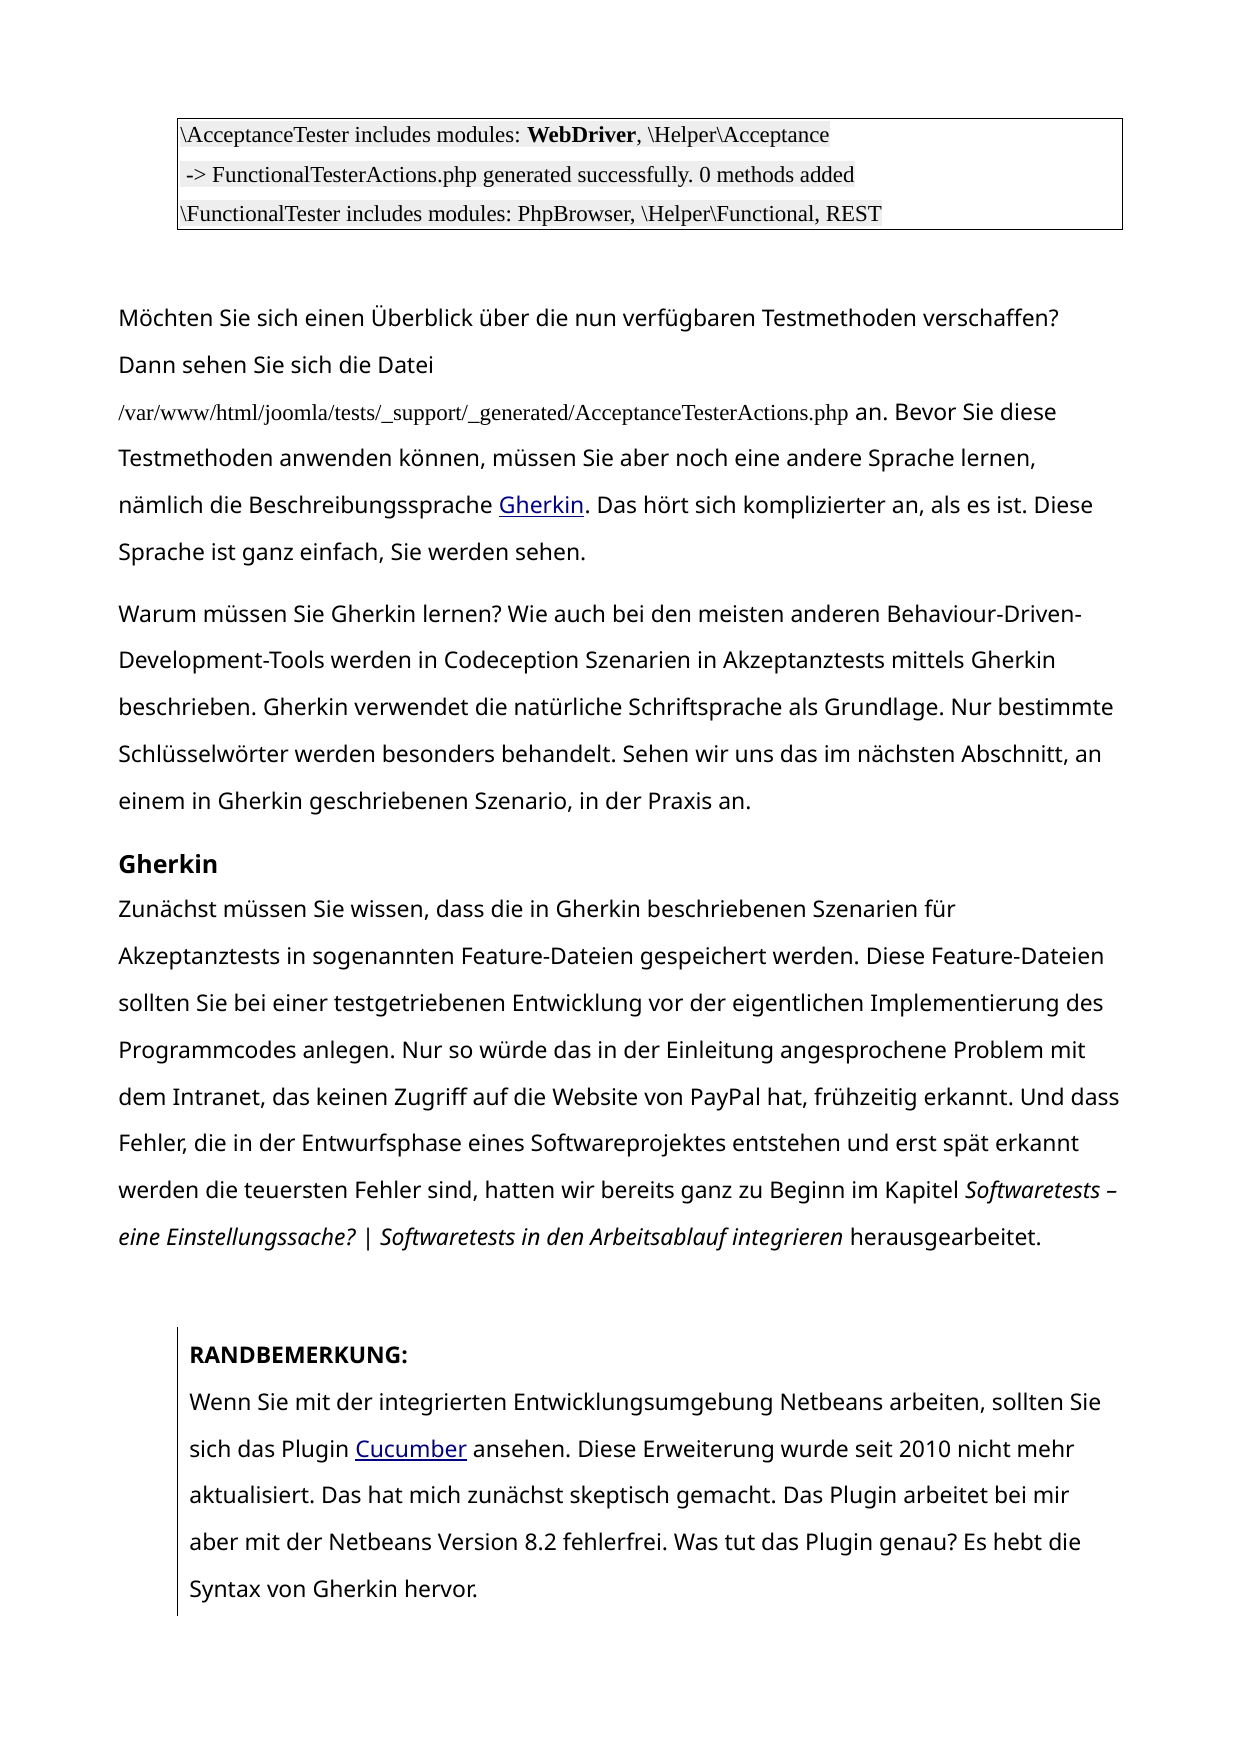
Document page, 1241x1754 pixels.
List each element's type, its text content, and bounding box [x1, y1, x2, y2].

subtitle Gherkin [118, 846, 1122, 881]
text Warum müssen Sie Gherkin lernen? Wie auch bei den meisten anderen Behaviour-Driven-Development-Tools werden in Codeception Szenarien in Akzeptanztests mittels Gherkin beschrieben. Gherkin verwendet die natürliche Schriftsprache als Grundlage. Nur bestimmte Schlüsselwörter werden besonders behandelt. Sehen wir uns das im nächsten Abschnitt, an einem in Gherkin geschriebenen Szenario, in der Praxis an. [118, 597, 1122, 816]
text \AcceptanceTester includes modules: WebDriver, \Helper\Acceptance -> FunctionalTesterActions.php generated successfully. 0 methods added \FunctionalTester includes modules: PhpBrowser, \Helper\Functional, REST [178, 119, 1122, 229]
text Möchten Sie sich einen Überblick über die nun verfügbaren Testmethoden verschaffen? Dann sehen Sie sich die Datei /var/www/html/joomla/tests/_support/_generated/AcceptanceTesterActions.php an. Bevor Sie diese Testmethoden anwenden können, müssen Sie aber noch eine andere Sprache lernen, nämlich die Beschreibungssprache Gherkin. Das hört sich komplizierter an, als es ist. Diese Sprache ist ganz einfach, Sie werden sehen. [118, 302, 1122, 567]
text Zunächst müssen Sie wissen, dass die in Gherkin beschriebenen Szenarien für Akzeptanztests in sogenannten Feature-Dateien gespeichert werden. Diese Feature-Dateien sollten Sie bei einer testgetriebenen Entwicklung vor der eigentlichen Implementierung des Programmcodes anlegen. Nur so würde das in der Einleitung angesprochene Problem mit dem Intranet, das keinen Zugriff auf die Website von PayPal hat, frühzeitig erkannt. Und dass Fehler, die in der Entwurfsphase eines Softwareprojektes entstehen und erst spät erkannt werden die teuersten Fehler sind, hatten wir bereits ganz zu Beginn im Kapitel Softwaretests – eine Einstellungssache? | Softwaretests in den Arbeitsablauf integrieren herausgearbeitet. [118, 893, 1122, 1252]
text RANDBEMERKUNG: Wenn Sie mit der integrierten Entwicklungsumgebung Netbeans arbeiten, sollten Sie sich das Plugin Cucumber ansehen. Diese Erweiterung wurde seit 2010 nicht mehr aktualisiert. Das hat mich zunächst skeptisch gemacht. Das Plugin arbeitet bei mir aber mit der Netbeans Version 8.2 fehlerfrei. Was tut das Plugin genau? Es hebt die Syntax von Gherkin hervor. [178, 1327, 1122, 1616]
